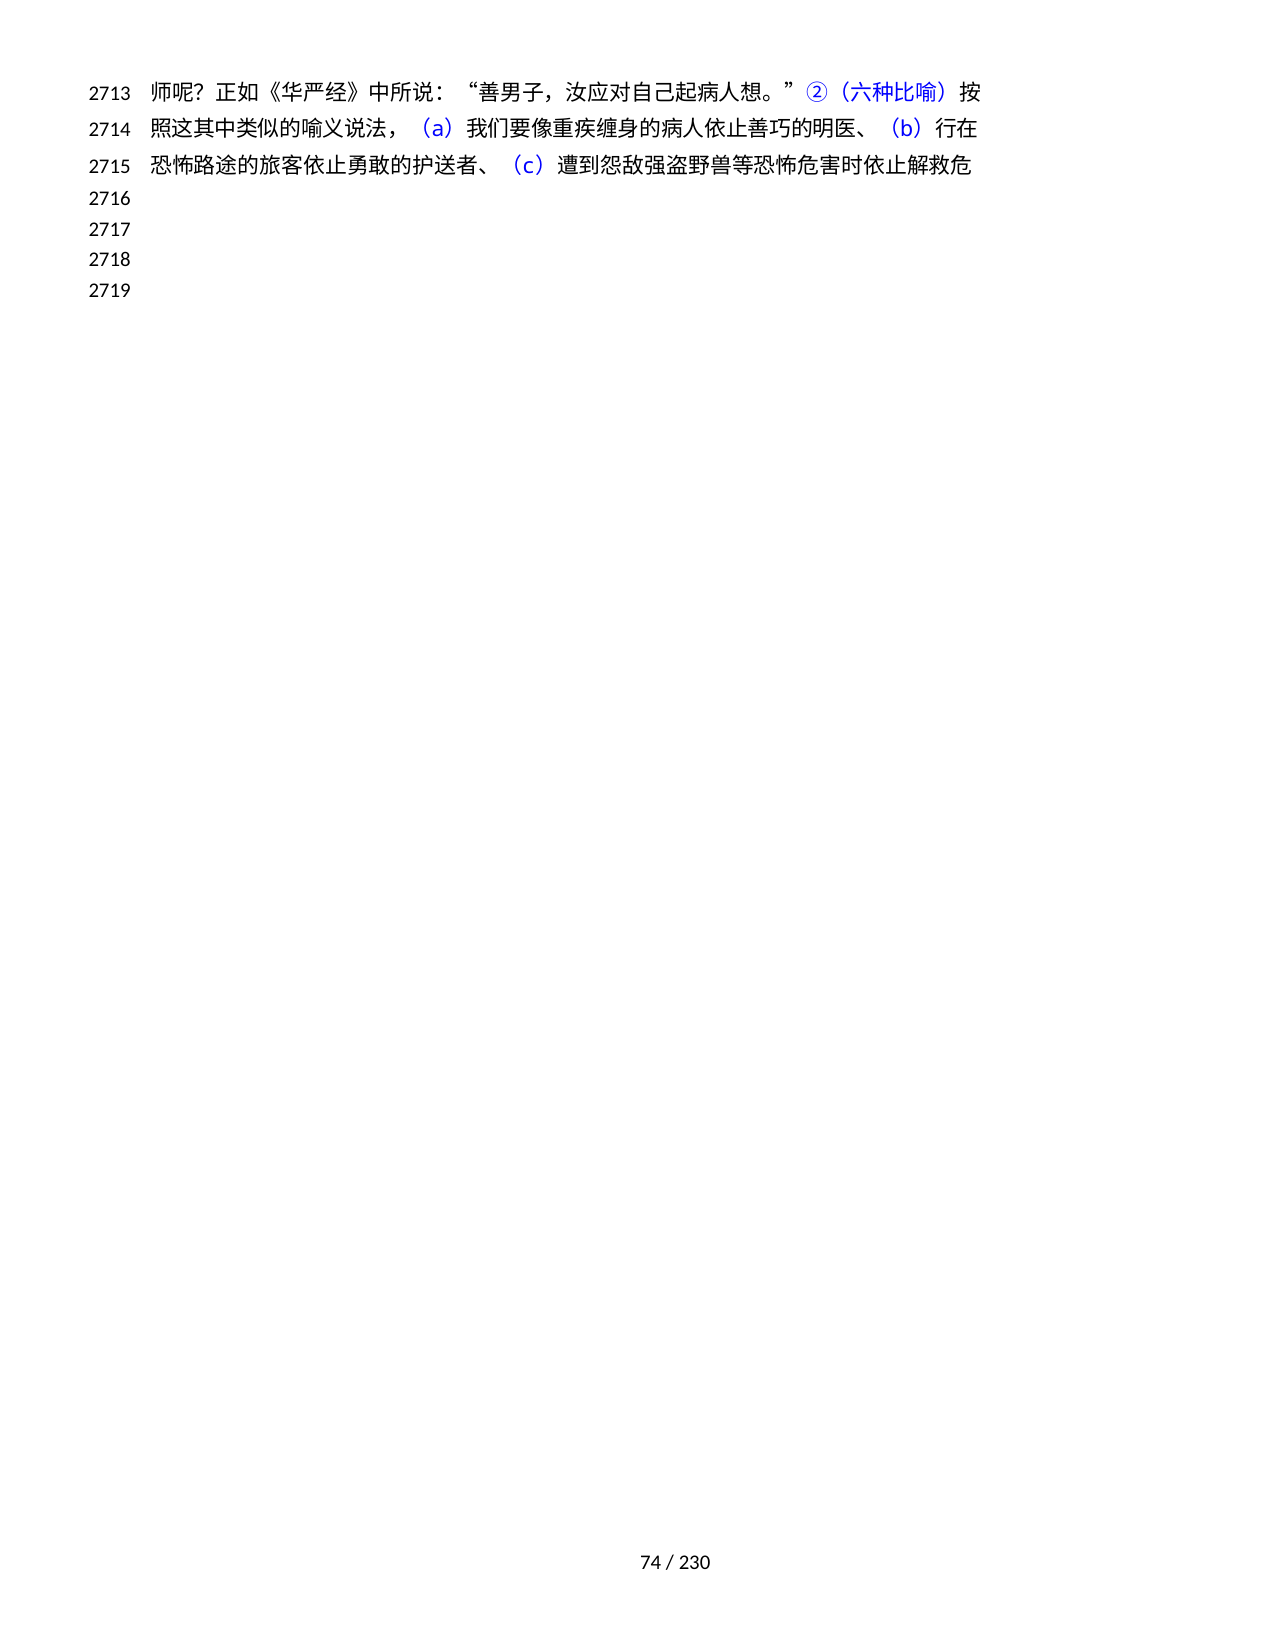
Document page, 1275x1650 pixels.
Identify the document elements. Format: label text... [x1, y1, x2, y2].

text 恐怖路途的旅客依止勇敢的护送者、（c）遭到怨敌强盗野兽等恐怖危害时依止解救危 [150, 148, 1200, 179]
text 照这其中类似的喻义说法，（a）我们要像重疾缠身的病人依止善巧的明医、（b）行在 [150, 111, 1200, 143]
text 师呢？正如《华严经》中所说：“善男子，汝应对自己起病人想。”②（六种比喻）按 [150, 75, 1200, 107]
